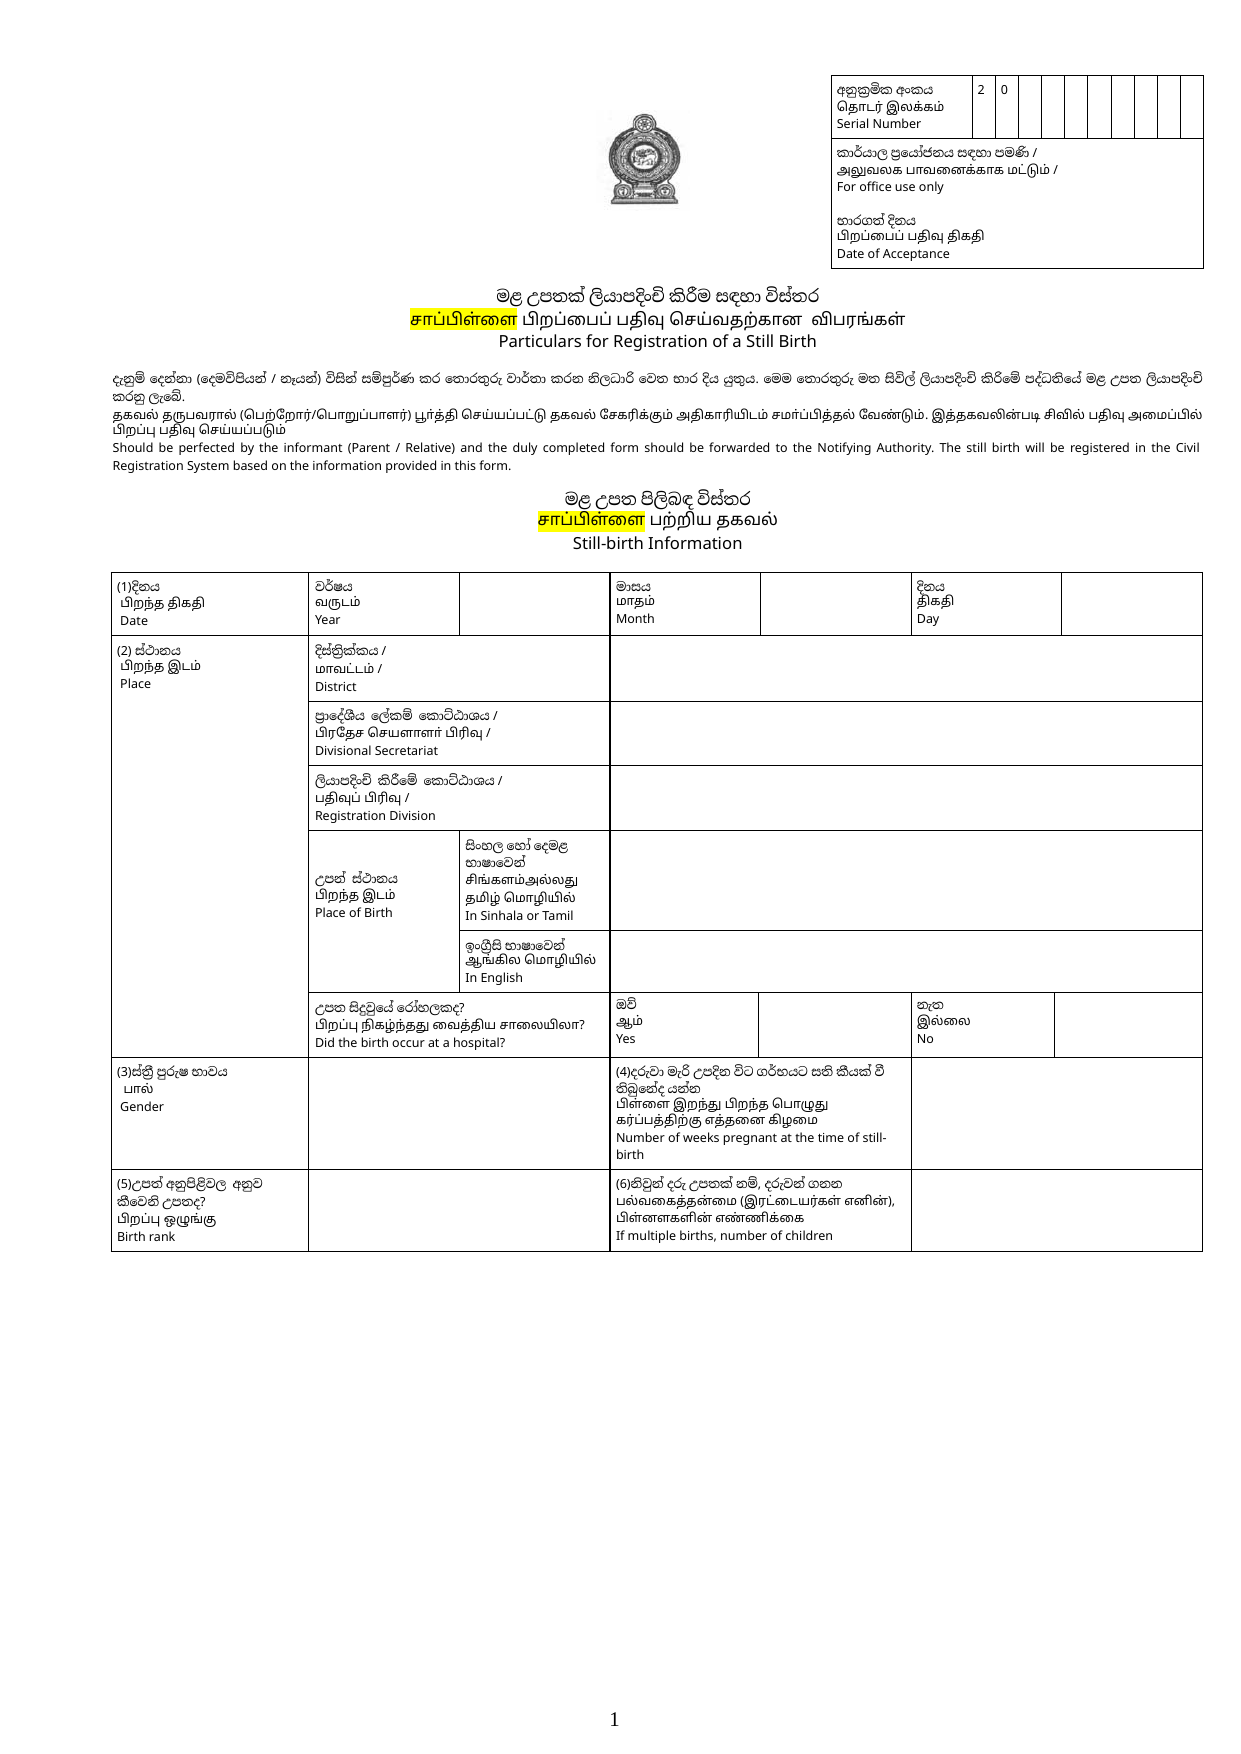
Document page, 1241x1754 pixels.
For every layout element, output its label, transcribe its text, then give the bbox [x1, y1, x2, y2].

text தகவல் தருபவரால் (பெற்றோர்/பொறுப்பாளர்) பூா்த்தி செய்யப்பட்டு தகவல் சேகரிக்கும் அதிகாரியிடம் சமா்ப்பித்தல் வேண்டும். இத்தகவலின்படி சிவில் பதிவு அமைப்பில் பிறப்பு பதிவு செய்யப்படும் [112, 406, 1203, 439]
table_cell [112, 992, 308, 1057]
table_header [1181, 76, 1203, 138]
table_header දිනය திகதி Day [912, 573, 1061, 635]
table_header [1019, 76, 1041, 138]
table_header [1065, 76, 1087, 138]
table_cell [759, 993, 911, 1057]
table_cell (4)දරුවා මැරි උපදින විට ගර්භයට සති කීයක් වී තිබුනේද යන්න பிள்ளை இறந்து பிறந்த பொழுது கர்ப்பத்திற்கு எத்தனை கிழமை Number of weeks pregnant at the time of still-birth [611, 1058, 911, 1169]
table_header [331, 75, 831, 138]
table_header [1158, 76, 1180, 138]
table_header [1062, 573, 1202, 635]
table_cell (3)ස්ත්‍රී පුරුෂ භාවය பால் Gender [112, 1058, 308, 1169]
table_cell ඉංග්‍රීසි භාෂාවෙන් ஆங்கில மொழியில் In English [460, 931, 609, 992]
table_cell උපත සිදුවුයේ රෝහලකද? பிறப்பு நிகழ்ந்தது வைத்திய சாலையிலா? Did the birth occur at a hospital? [309, 993, 609, 1057]
table_header [1112, 76, 1134, 138]
table_header 2 [973, 76, 995, 138]
table_cell ඔව් ஆம் Yes [611, 993, 758, 1057]
table_header [1088, 76, 1111, 138]
table_cell [611, 702, 1202, 765]
table_cell [611, 766, 1202, 830]
table_cell [611, 831, 1202, 930]
text Still-birth Information [112, 532, 1203, 555]
table_cell [331, 138, 831, 267]
table_header අනුක්‍රමික අංකය தொடர் இலக்கம் Serial Number [832, 76, 972, 138]
text Should be perfected by the informant (Parent / Relative) and the duly completed form should be forwarded to the Notifying Authority. The still birth will be registered in the Civil Registration System based on the information provided in this form. [112, 439, 1203, 474]
text சாப்பிள்ளை பிறப்பைப் பதிவு செய்வதற்கான விபரங்கள் [112, 307, 1203, 330]
table_cell [112, 930, 308, 992]
table_cell ලියාපදිංචි කිරීමේ කොට්ඨාශය / பதிவுப் பிரிவு / Registration Division [309, 766, 609, 830]
table_cell සිංහල හෝ දෙමළ භාෂාවෙන් சிங்களம்அல்லது தமிழ் மொழியில் In Sinhala or Tamil [460, 831, 609, 930]
table_cell උපන් ස්ථානය பிறந்த இடம் Place of Birth [309, 831, 459, 992]
table_header මාසය மாதம் Month [611, 573, 760, 635]
table_cell නැත இல்லை No [912, 993, 1054, 1057]
table_header [1135, 76, 1157, 138]
text මළ උපතක් ලියාපදිංචි කිරීම සඳහා විස්තර [112, 285, 1203, 307]
table_cell [309, 1058, 609, 1169]
table_header [761, 573, 911, 635]
table_header වර්ෂය வருடம் Year [309, 573, 459, 635]
table_cell [912, 1058, 1202, 1169]
table_cell [611, 931, 1202, 992]
table_cell [309, 1170, 609, 1251]
table_cell (5)උපත් අනුපිළිවල අනුව කීවෙනි උපතද? பிறப்பு ஒழுங்கு Birth rank [112, 1170, 308, 1251]
table_cell (2) ස්ථානය பிறந்த இடம் Place [112, 636, 308, 930]
table_cell දිස්ත්‍රික්කය / மாவட்டம் / District [309, 636, 609, 701]
text Particulars for Registration of a Still Birth [112, 330, 1203, 353]
table_cell [912, 1170, 1202, 1251]
table_header [1042, 76, 1064, 138]
table_header (1)දිනය பிறந்த திகதி Date [112, 573, 308, 635]
text දැනුම් දෙන්නා (දෙමවිපියන් / නෑයන්) විසින් සම්පුර්ණ කර තොරතුරු වාර්තා කරන නිලධාරි වෙත භාර දිය යුතුය. මෙම තොරතුරු මත සිවිල් ලියාපදිංචි කිරිමේ පද්ධතියේ මළ උපත ලියාපදිංචි කරනු ලැබේ. [112, 370, 1203, 406]
table_header 0 [996, 76, 1018, 138]
table_header [460, 573, 609, 635]
table_cell (6)නිවුන් දරු උපතක් නම්, දරුවන් ගනන பல்வகைத்தன்மை (இரட்டையர்கள் எனின்), பிள்னளகளின் எண்ணிக்கை If multiple births, number of children [611, 1170, 911, 1251]
text சாப்பிள்ளை பற்றிய தகவல் [112, 511, 1203, 532]
table_cell [611, 636, 1202, 701]
table_cell ප්‍රාදේශීය ලේකම් කොට්ඨාශය / பிரதேச செயளாளா் பிரிவு / Divisional Secretariat [309, 702, 609, 765]
table_cell [1055, 993, 1202, 1057]
table_cell කාර්යාල ප්‍රයෝජනය සඳහා පමණි / அலுவலக பாவனைக்காக மட்டும் / For office use only භාරගත් දිනය பிறப்பைப் பதிவு திகதி Date of Acceptance [832, 139, 1203, 267]
picture [596, 110, 690, 211]
text මළ උපත පිලිබඳ විස්තර [112, 491, 1203, 511]
